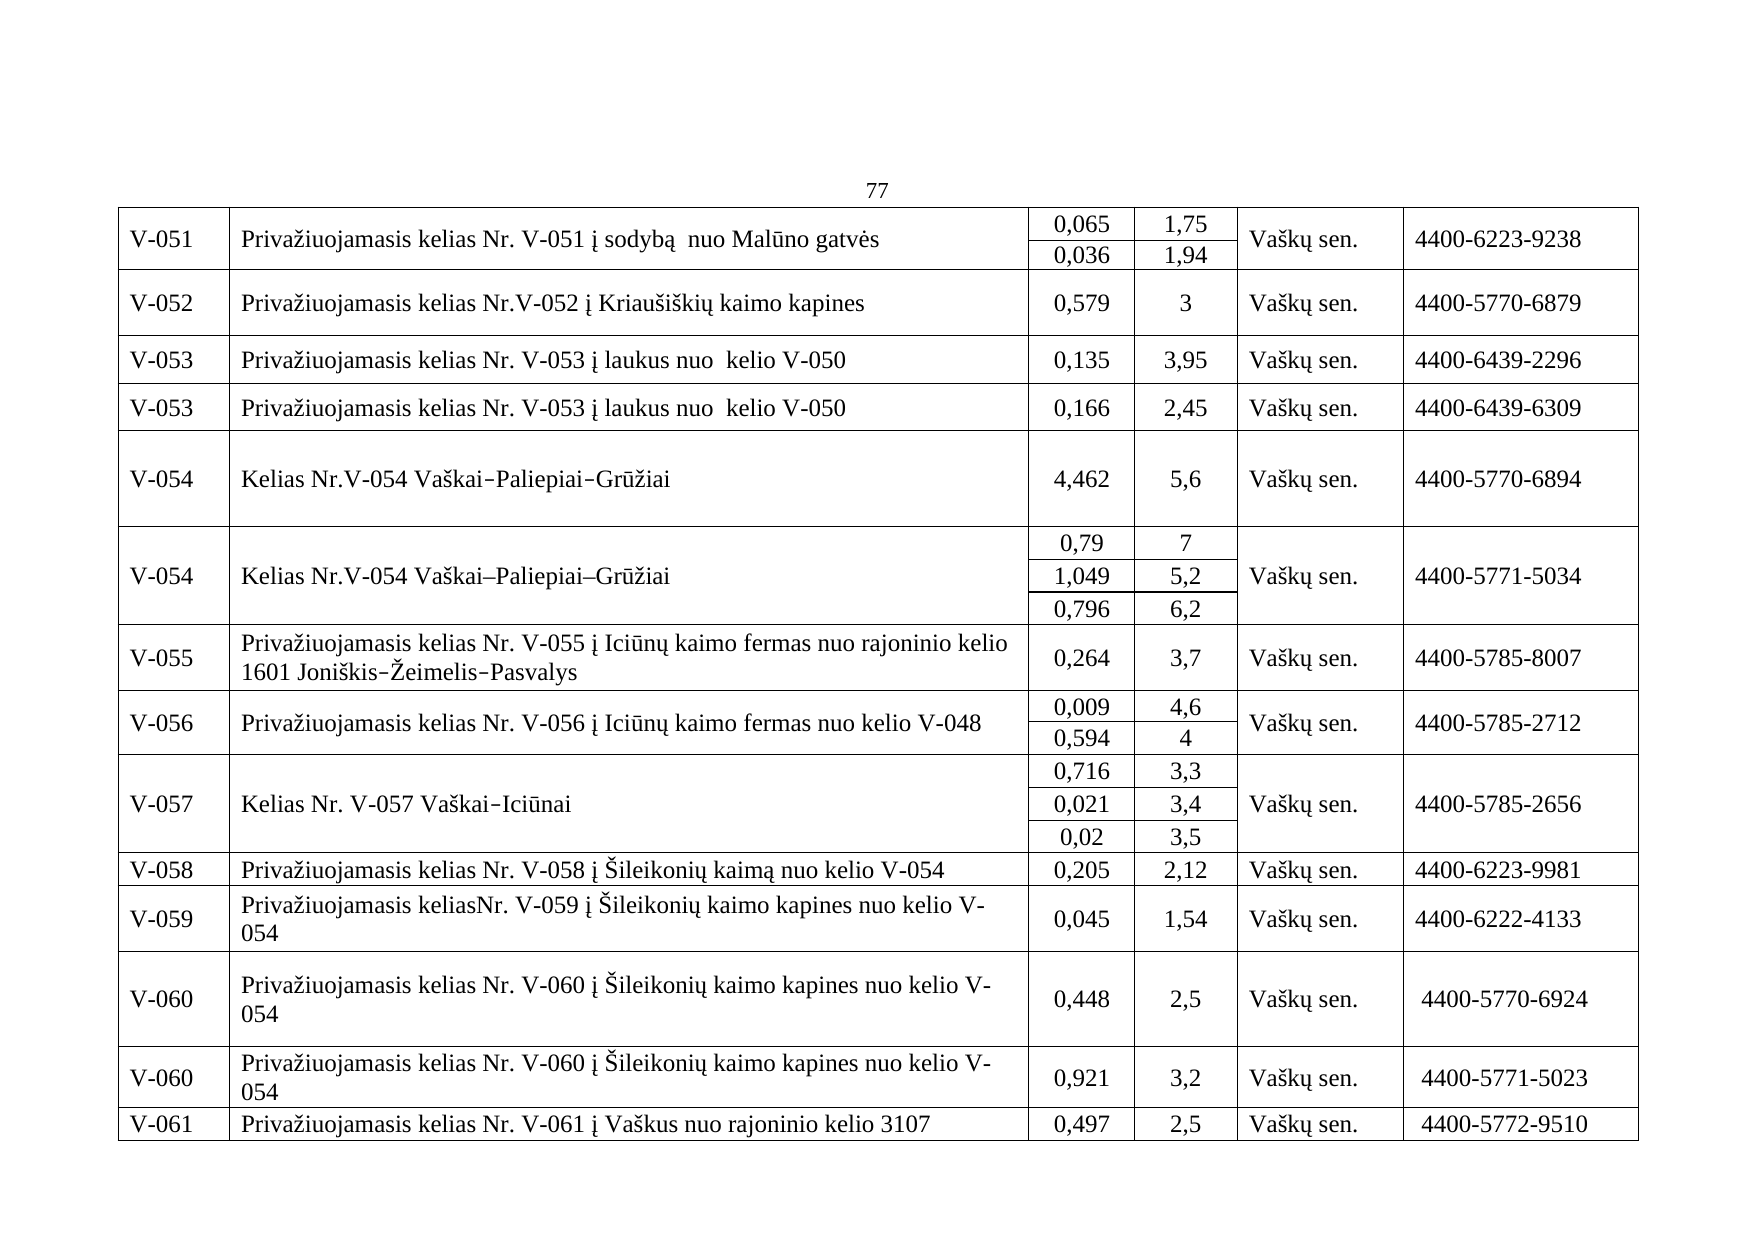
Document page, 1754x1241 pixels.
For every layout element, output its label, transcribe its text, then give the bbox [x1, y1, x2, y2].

table_cell 3,95 [1135, 336, 1237, 383]
table_cell 2,45 [1135, 384, 1237, 430]
table_cell Kelias Nr.V-054 Vaškai–Paliepiai–Grūžiai [230, 527, 1028, 624]
table_cell 4,6 [1135, 691, 1237, 721]
table_cell Privažiuojamasis kelias Nr. V-060 į Šileikonių kaimo kapines nuo kelio V-054 [230, 1047, 1028, 1107]
table_cell 0,045 [1029, 886, 1134, 951]
table_cell 4400-5771-5023 [1404, 1047, 1638, 1107]
table_cell 1,75 [1135, 208, 1237, 239]
table_cell 3,5 [1135, 821, 1237, 852]
table_cell 3,3 [1135, 755, 1237, 787]
table_cell 1,94 [1135, 241, 1237, 269]
table_cell Vaškų sen. [1238, 691, 1403, 754]
table_cell 4400-6223-9238 [1404, 208, 1638, 269]
table_cell V-054 [119, 527, 229, 624]
table_cell 0,716 [1029, 755, 1134, 787]
table_cell 4400-5771-5034 [1404, 527, 1638, 624]
table_cell 0,02 [1029, 821, 1134, 852]
table_cell V-060 [119, 1047, 229, 1107]
table_cell Privažiuojamasis kelias Nr. V-056 į Iciūnų kaimo fermas nuo kelio V-048 [230, 691, 1028, 754]
table_cell Vaškų sen. [1238, 1108, 1403, 1140]
table_cell 5,6 [1135, 431, 1237, 526]
table_cell Vaškų sen. [1238, 384, 1403, 430]
table_cell V-051 [119, 208, 229, 269]
table_cell 5,2 [1135, 560, 1237, 591]
table_cell 4400-6223-9981 [1404, 853, 1638, 885]
table_cell Vaškų sen. [1238, 270, 1403, 335]
table_cell V-055 [119, 625, 229, 690]
table_cell 4400-5770-6894 [1404, 431, 1638, 526]
table_cell 6,2 [1135, 593, 1237, 624]
table_cell 4400-6439-2296 [1404, 336, 1638, 383]
table_cell 4400-5785-2712 [1404, 691, 1638, 754]
table_cell Vaškų sen. [1238, 853, 1403, 885]
table_cell Kelias Nr.V-054 Vaškai–Paliepiai–Grūžiai [230, 431, 1028, 526]
table_cell 2,12 [1135, 853, 1237, 885]
table_cell Privažiuojamasis keliasNr. V-059 į Šileikonių kaimo kapines nuo kelio V-054 [230, 886, 1028, 951]
table_cell 3,7 [1135, 625, 1237, 690]
table_cell 0,036 [1029, 241, 1134, 269]
table_cell 0,065 [1029, 208, 1134, 239]
table_cell 0,264 [1029, 625, 1134, 690]
table_cell 3,2 [1135, 1047, 1237, 1107]
table_cell Kelias Nr. V-057 Vaškai–Iciūnai [230, 755, 1028, 852]
table_cell Privažiuojamasis kelias Nr. V-055 į Iciūnų kaimo fermas nuo rajoninio kelio 1601 Joniškis–Žeimelis–Pasvalys [230, 625, 1028, 690]
table_cell Vaškų sen. [1238, 886, 1403, 951]
table_cell 0,166 [1029, 384, 1134, 430]
table_cell 0,135 [1029, 336, 1134, 383]
table_cell V-053 [119, 384, 229, 430]
table_cell 1,54 [1135, 886, 1237, 951]
table_cell V-058 [119, 853, 229, 885]
table_cell 4,462 [1029, 431, 1134, 526]
table_cell 0,579 [1029, 270, 1134, 335]
table_cell 2,5 [1135, 952, 1237, 1046]
table_cell Vaškų sen. [1238, 952, 1403, 1046]
table_cell 4400-5772-9510 [1404, 1108, 1638, 1140]
table_cell Vaškų sen. [1238, 336, 1403, 383]
table_cell 0,205 [1029, 853, 1134, 885]
table_cell 1,049 [1029, 560, 1134, 591]
table_cell Privažiuojamasis kelias Nr.V-052 į Kriaušiškių kaimo kapines [230, 270, 1028, 335]
table_cell 0,009 [1029, 691, 1134, 721]
table_cell 4400-6222-4133 [1404, 886, 1638, 951]
table_cell V-059 [119, 886, 229, 951]
table_cell 4400-5785-8007 [1404, 625, 1638, 690]
table_cell 4400-6439-6309 [1404, 384, 1638, 430]
table_cell V-054 [119, 431, 229, 526]
table_cell 2,5 [1135, 1108, 1237, 1140]
table_cell 3 [1135, 270, 1237, 335]
table_cell Privažiuojamasis kelias Nr. V-058 į Šileikonių kaimą nuo kelio V-054 [230, 853, 1028, 885]
table_cell 4400-5785-2656 [1404, 755, 1638, 852]
table_cell 4 [1135, 722, 1237, 754]
table_cell Vaškų sen. [1238, 755, 1403, 852]
table_cell 0,796 [1029, 593, 1134, 624]
table_cell 7 [1135, 527, 1237, 558]
table_cell Privažiuojamasis kelias Nr. V-053 į laukus nuo kelio V-050 [230, 384, 1028, 430]
table_cell V-061 [119, 1108, 229, 1140]
table_cell Privažiuojamasis kelias Nr. V-060 į Šileikonių kaimo kapines nuo kelio V-054 [230, 952, 1028, 1046]
table_cell V-060 [119, 952, 229, 1046]
table_cell Vaškų sen. [1238, 527, 1403, 624]
table_cell 0,594 [1029, 722, 1134, 754]
table_cell Vaškų sen. [1238, 431, 1403, 526]
table_cell 0,021 [1029, 788, 1134, 819]
table_cell 0,448 [1029, 952, 1134, 1046]
table_cell 4400-5770-6924 [1404, 952, 1638, 1046]
table_cell Privažiuojamasis kelias Nr. V-061 į Vaškus nuo rajoninio kelio 3107 [230, 1108, 1028, 1140]
table_cell Privažiuojamasis kelias Nr. V-051 į sodybą nuo Malūno gatvės [230, 208, 1028, 269]
table_cell V-056 [119, 691, 229, 754]
table_cell 4400-5770-6879 [1404, 270, 1638, 335]
table_cell V-053 [119, 336, 229, 383]
table_cell 0,497 [1029, 1108, 1134, 1140]
table_cell 0,921 [1029, 1047, 1134, 1107]
table_cell V-057 [119, 755, 229, 852]
table_cell 3,4 [1135, 788, 1237, 819]
table_cell Vaškų sen. [1238, 1047, 1403, 1107]
table_cell V-052 [119, 270, 229, 335]
table_cell Vaškų sen. [1238, 208, 1403, 269]
table_cell Vaškų sen. [1238, 625, 1403, 690]
table_cell 0,79 [1029, 527, 1134, 558]
table_cell Privažiuojamasis kelias Nr. V-053 į laukus nuo kelio V-050 [230, 336, 1028, 383]
